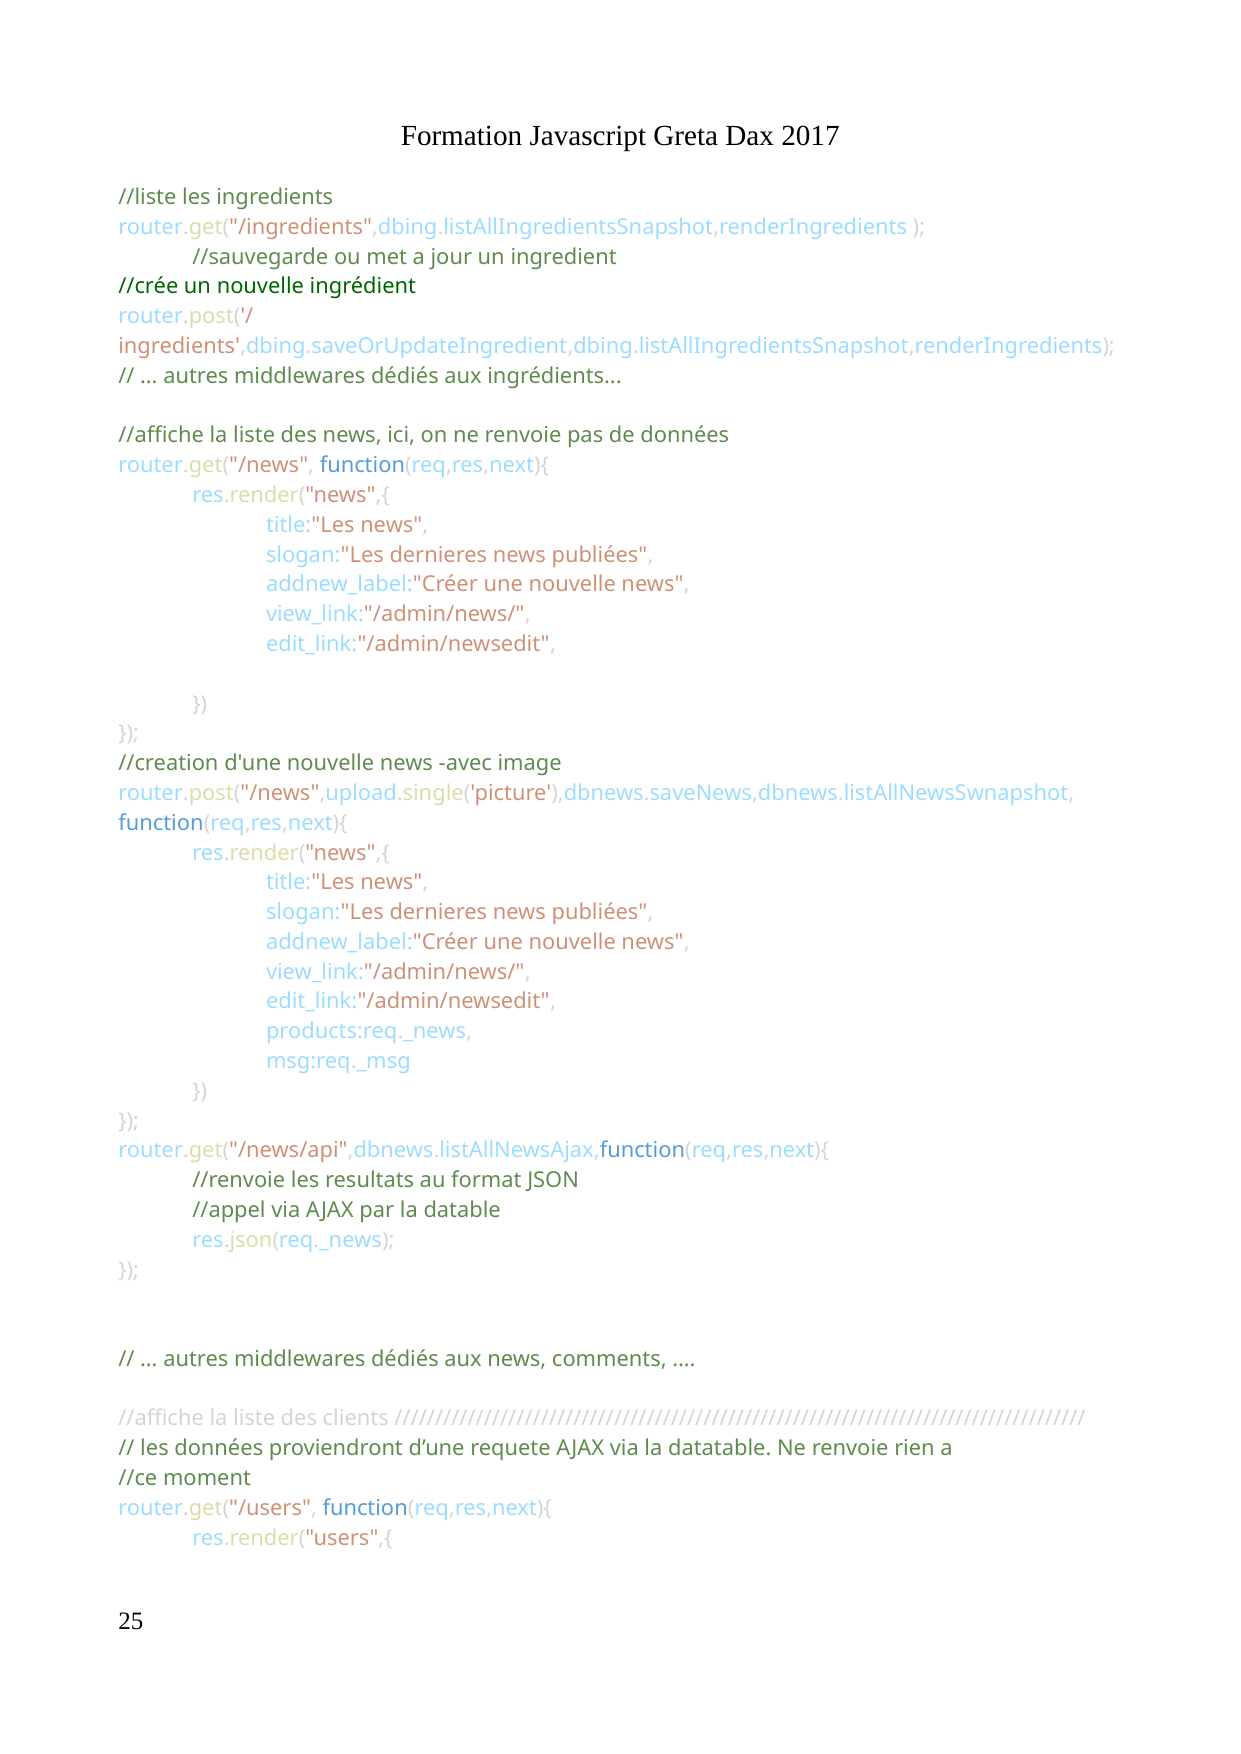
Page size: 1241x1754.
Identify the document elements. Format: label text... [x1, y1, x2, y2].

text //creation d'une nouvelle news -avec image [118, 747, 1122, 777]
text //liste les ingredients [118, 181, 1122, 211]
text router.post('/ingredients',dbing.saveOrUpdateIngredient,dbing.listAllIngredientsSnapshot,renderIngredients); [118, 300, 1122, 360]
text router.post("/news",upload.single('picture'),dbnews.saveNews,dbnews.listAllNewsSwnapshot, function(req,res,next){ [118, 777, 1122, 837]
text view_link:"/admin/news/", [118, 598, 1122, 628]
text }); [118, 1254, 1122, 1283]
text res.render("news",{ [118, 479, 1122, 509]
text }) [118, 1075, 1122, 1105]
text router.get("/ingredients",dbing.listAllIngredientsSnapshot,renderIngredients ); [118, 211, 1122, 241]
text router.get("/news/api",dbnews.listAllNewsAjax,function(req,res,next){ [118, 1134, 1122, 1164]
text title:"Les news", [118, 509, 1122, 539]
text //crée un nouvelle ingrédient [118, 271, 1122, 300]
text view_link:"/admin/news/", [118, 956, 1122, 986]
text addnew_label:"Créer une nouvelle news", [118, 926, 1122, 956]
text // … autres middlewares dédiés aux news, comments, …. [118, 1343, 1122, 1372]
text addnew_label:"Créer une nouvelle news", [118, 568, 1122, 598]
text // … autres middlewares dédiés aux ingrédients... [118, 360, 1122, 419]
text //affiche la liste des news, ici, on ne renvoie pas de données [118, 419, 1122, 449]
text router.get("/users", function(req,res,next){ [118, 1492, 1122, 1521]
text //affiche la liste des clients ///////////////////////////////////////////////////////////////////////////////////// [118, 1372, 1122, 1432]
text res.render("news",{ [118, 837, 1122, 866]
text products:req._news, [118, 1015, 1122, 1045]
text }); [118, 717, 1122, 747]
text }); [118, 1105, 1122, 1134]
text res.json(req._news); [118, 1224, 1122, 1254]
text }) [118, 688, 1122, 717]
text // les données proviendront d’une requete AJAX via la datatable. Ne renvoie rien a [118, 1432, 1122, 1462]
text msg:req._msg [118, 1045, 1122, 1075]
text slogan:"Les dernieres news publiées", [118, 896, 1122, 926]
text //sauvegarde ou met a jour un ingredient [118, 241, 1122, 271]
text router.get("/news", function(req,res,next){ [118, 449, 1122, 479]
text //renvoie les resultats au format JSON [118, 1164, 1122, 1194]
text //ce moment [118, 1462, 1122, 1492]
text //appel via AJAX par la datable [118, 1194, 1122, 1224]
text edit_link:"/admin/newsedit", [118, 986, 1122, 1015]
text edit_link:"/admin/newsedit", [118, 628, 1122, 658]
text res.render("users",{ [118, 1521, 1122, 1551]
text title:"Les news", [118, 866, 1122, 896]
text slogan:"Les dernieres news publiées", [118, 539, 1122, 568]
